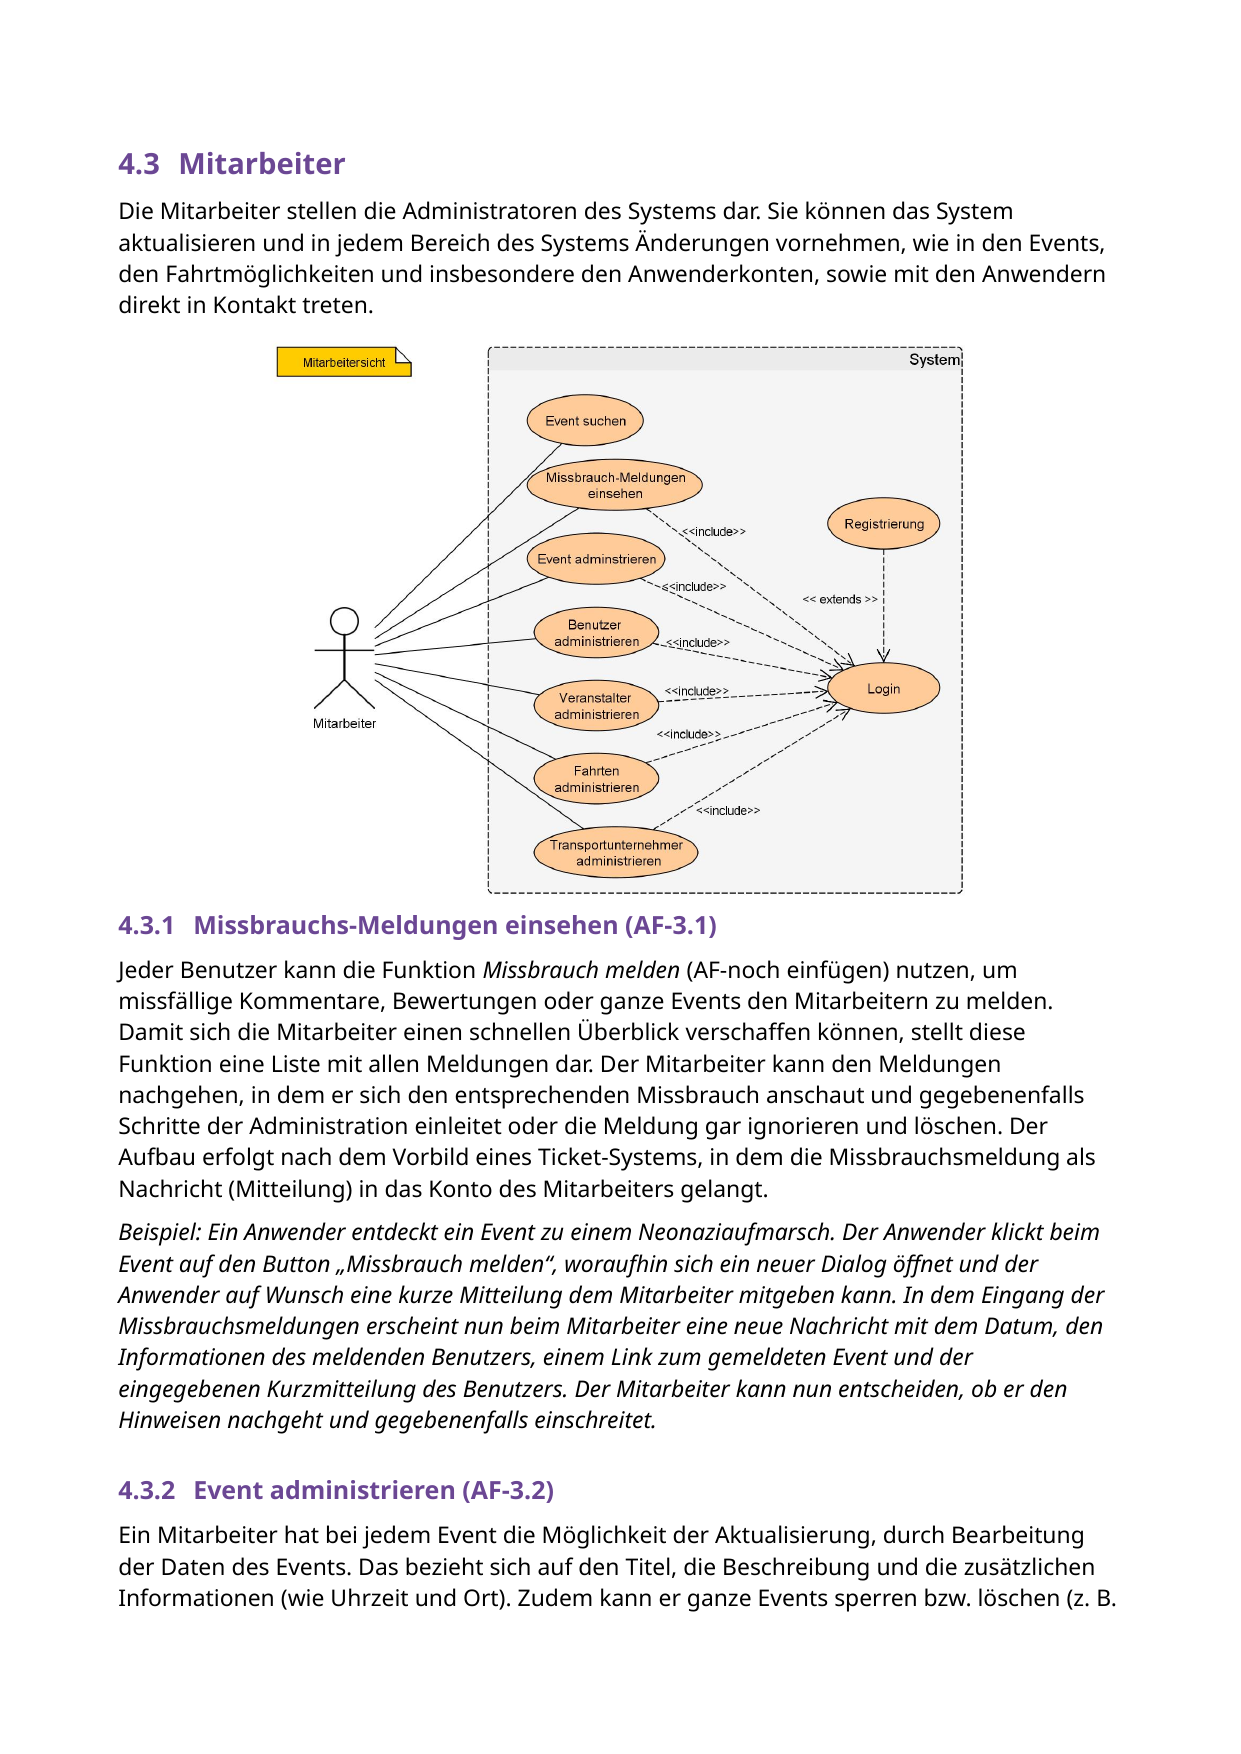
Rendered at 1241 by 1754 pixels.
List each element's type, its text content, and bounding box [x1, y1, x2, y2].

subtitle Event administrieren (AF-3.2) [118, 1473, 1122, 1507]
subtitle Mitarbeiter [118, 143, 1122, 183]
picture [262, 332, 978, 908]
text Jeder Benutzer kann die Funktion Missbrauch melden (AF-noch einfügen) nutzen, um missfällige Kommentare, Bewertungen oder ganze Events den Mitarbeitern zu melden. Damit sich die Mitarbeiter einen schnellen Überblick verschaffen können, stellt diese Funktion eine Liste mit allen Meldungen dar. Der Mitarbeiter kann den Meldungen nachgehen, in dem er sich den entsprechenden Missbrauch anschaut und gegebenenfalls Schritte der Administration einleitet oder die Meldung gar ignorieren und löschen. Der Aufbau erfolgt nach dem Vorbild eines Ticket-Systems, in dem die Missbrauchsmeldung als Nachricht (Mitteilung) in das Konto des Mitarbeiters gelangt. [118, 954, 1122, 1204]
subtitle Missbrauchs-Meldungen einsehen (AF-3.1) [118, 908, 1122, 941]
text Ein Mitarbeiter hat bei jedem Event die Möglichkeit der Aktualisierung, durch Bearbeitung der Daten des Events. Das bezieht sich auf den Titel, die Beschreibung und die zusätzlichen Informationen (wie Uhrzeit und Ort). Zudem kann er ganze Events sperren bzw. löschen (z. B. [118, 1519, 1122, 1613]
text Beispiel: Ein Anwender entdeckt ein Event zu einem Neonaziaufmarsch. Der Anwender klickt beim Event auf den Button „Missbrauch melden“, woraufhin sich ein neuer Dialog öffnet und der Anwender auf Wunsch eine kurze Mitteilung dem Mitarbeiter mitgeben kann. In dem Eingang der Missbrauchsmeldungen erscheint nun beim Mitarbeiter eine neue Nachricht mit dem Datum, den Informationen des meldenden Benutzers, einem Link zum gemeldeten Event und der eingegebenen Kurzmitteilung des Benutzers. Der Mitarbeiter kann nun entscheiden, ob er den Hinweisen nachgeht und gegebenenfalls einschreitet. [118, 1216, 1122, 1435]
text Die Mitarbeiter stellen die Administratoren des Systems dar. Sie können das System aktualisieren und in jedem Bereich des Systems Änderungen vornehmen, wie in den Events, den Fahrtmöglichkeiten und insbesondere den Anwenderkonten, sowie mit den Anwendern direkt in Kontakt treten. [118, 195, 1122, 320]
